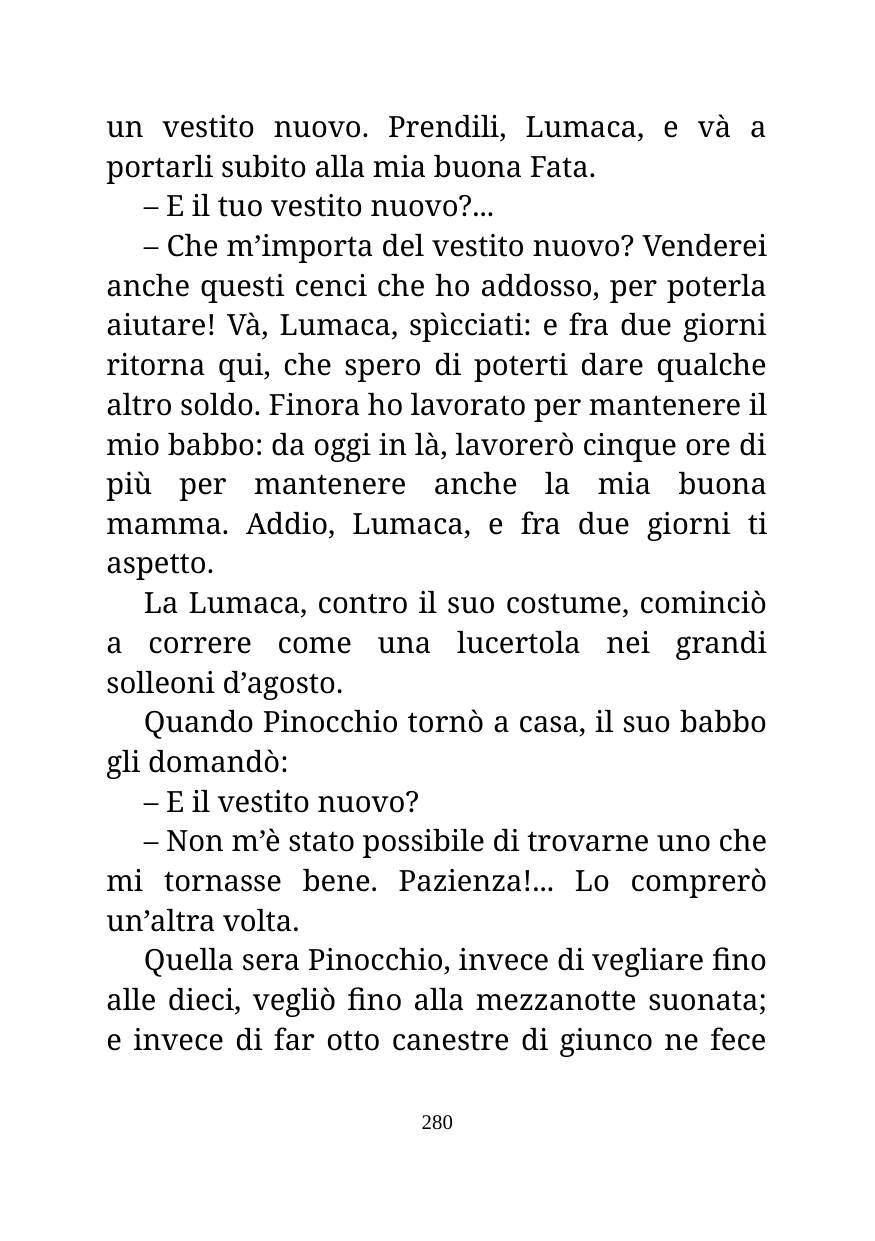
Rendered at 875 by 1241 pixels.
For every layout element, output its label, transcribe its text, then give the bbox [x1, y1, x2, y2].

text La Lumaca, contro il suo costume, cominciò a correre come una lucertola nei grandi solleoni d’agosto. [106, 582, 768, 702]
text – Non m’è stato possibile di trovarne uno che mi tornasse bene. Pazienza!... Lo comprerò un’altra volta. [106, 821, 768, 940]
text Quando Pinocchio tornò a casa, il suo babbo gli domandò: [106, 702, 768, 781]
text – E il tuo vestito nuovo?... [106, 186, 768, 225]
text – Che m’importa del vestito nuovo? Venderei anche questi cenci che ho addosso, per poterla aiutare! Và, Lumaca, spìcciati: e fra due giorni ritorna qui, che spero di poterti dare qualche altro soldo. Finora ho lavorato per mantenere il mio babbo: da oggi in là, lavorerò cinque ore di più per mantenere anche la mia buona mamma. Addio, Lumaca, e fra due giorni ti aspetto. [106, 225, 768, 582]
text – E il vestito nuovo? [106, 781, 768, 821]
text Quella sera Pinocchio, invece di vegliare fino alle dieci, vegliò fino alla mezzanotte suonata; e invece di far otto canestre di giunco ne fece [106, 940, 768, 1059]
text un vestito nuovo. Prendili, Lumaca, e và a portarli subito alla mia buona Fata. [106, 106, 768, 186]
